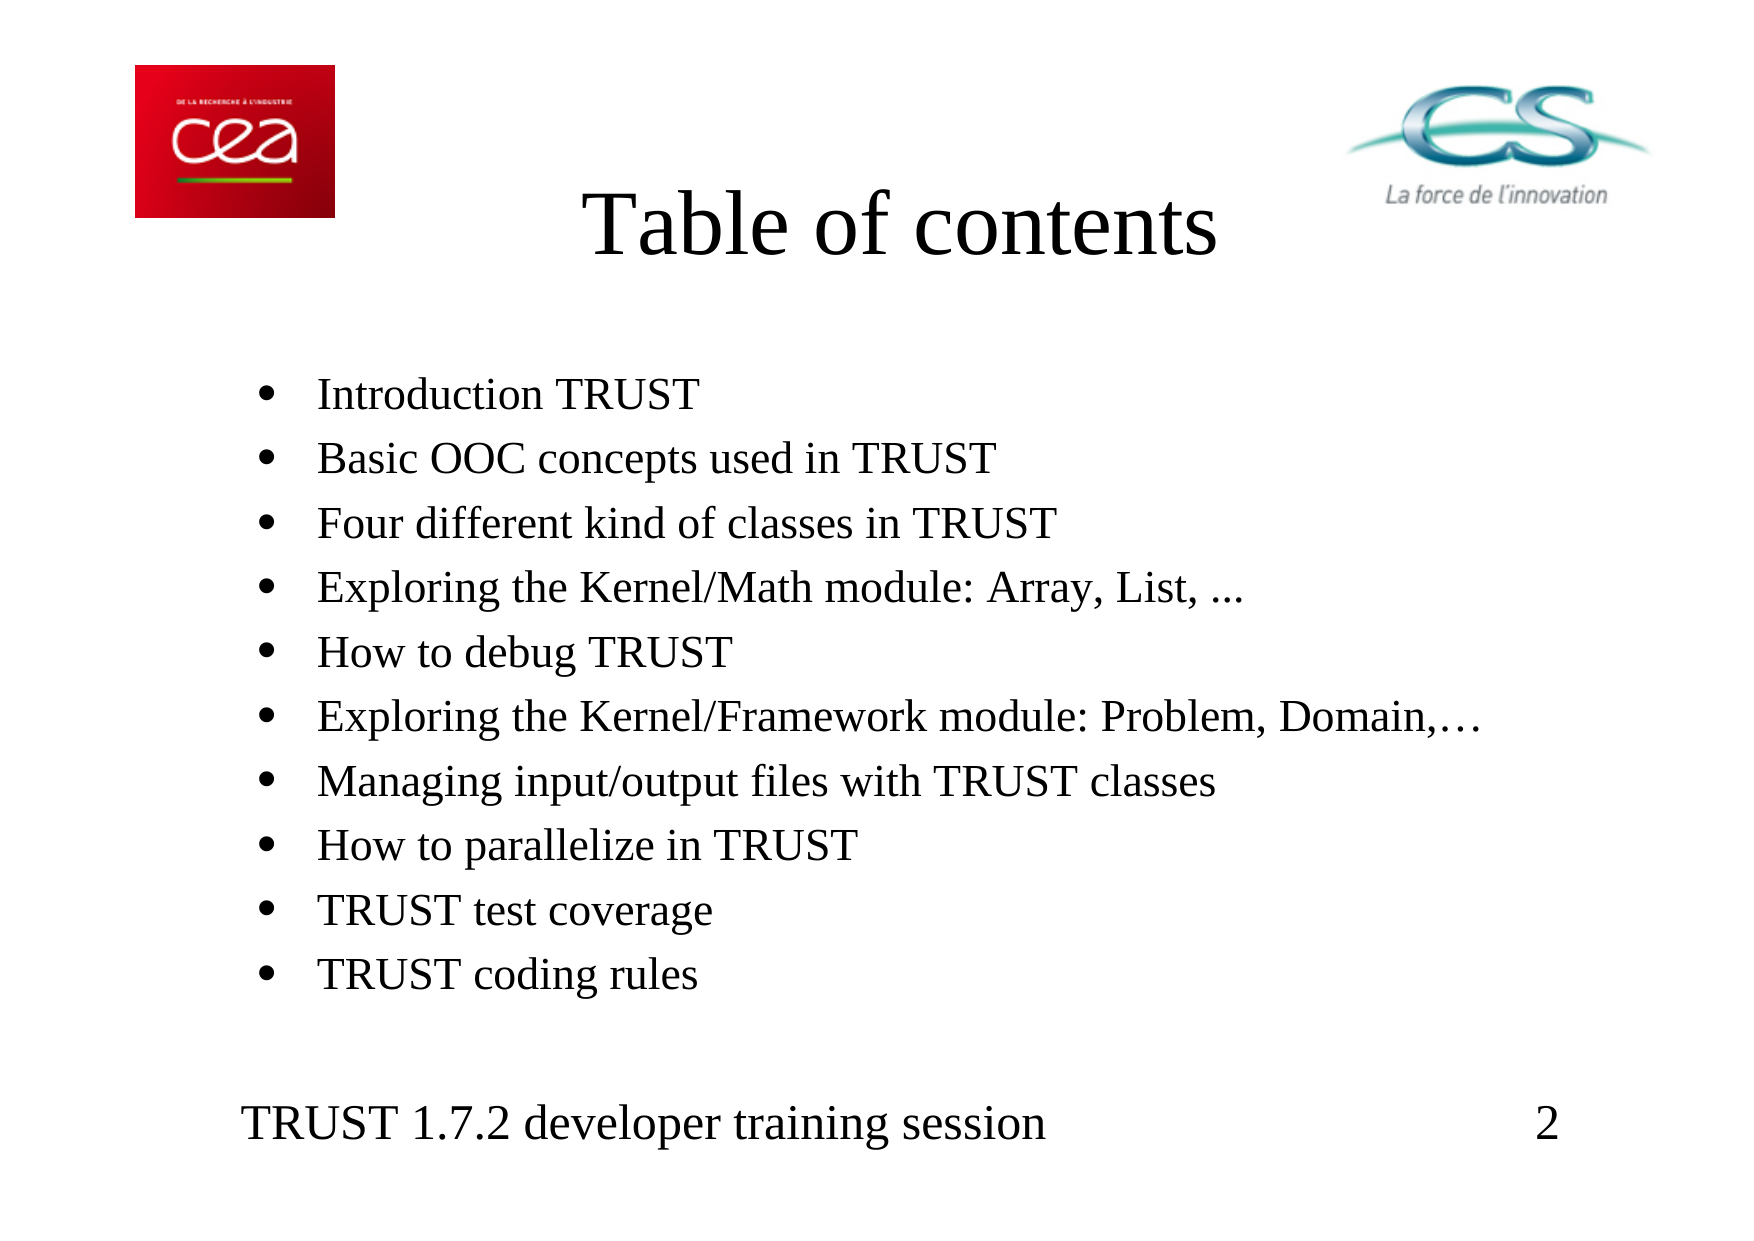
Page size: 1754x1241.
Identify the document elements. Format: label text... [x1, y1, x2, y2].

picture [135, 65, 335, 218]
list Introduction TRUST Basic OOC concepts used in TRUST Four different kind of classes in TRUST Exploring the Kernel/Math module: Array, List, ... How to debug TRUST Exploring the Kernel/Framework module: Problem, Domain,… Managing input/output files with TRUST classes How to parallelize in TRUST TRUST test coverage TRUST coding rules [241, 362, 1514, 1038]
title Table of contents [225, 123, 1577, 312]
picture [1340, 73, 1662, 218]
